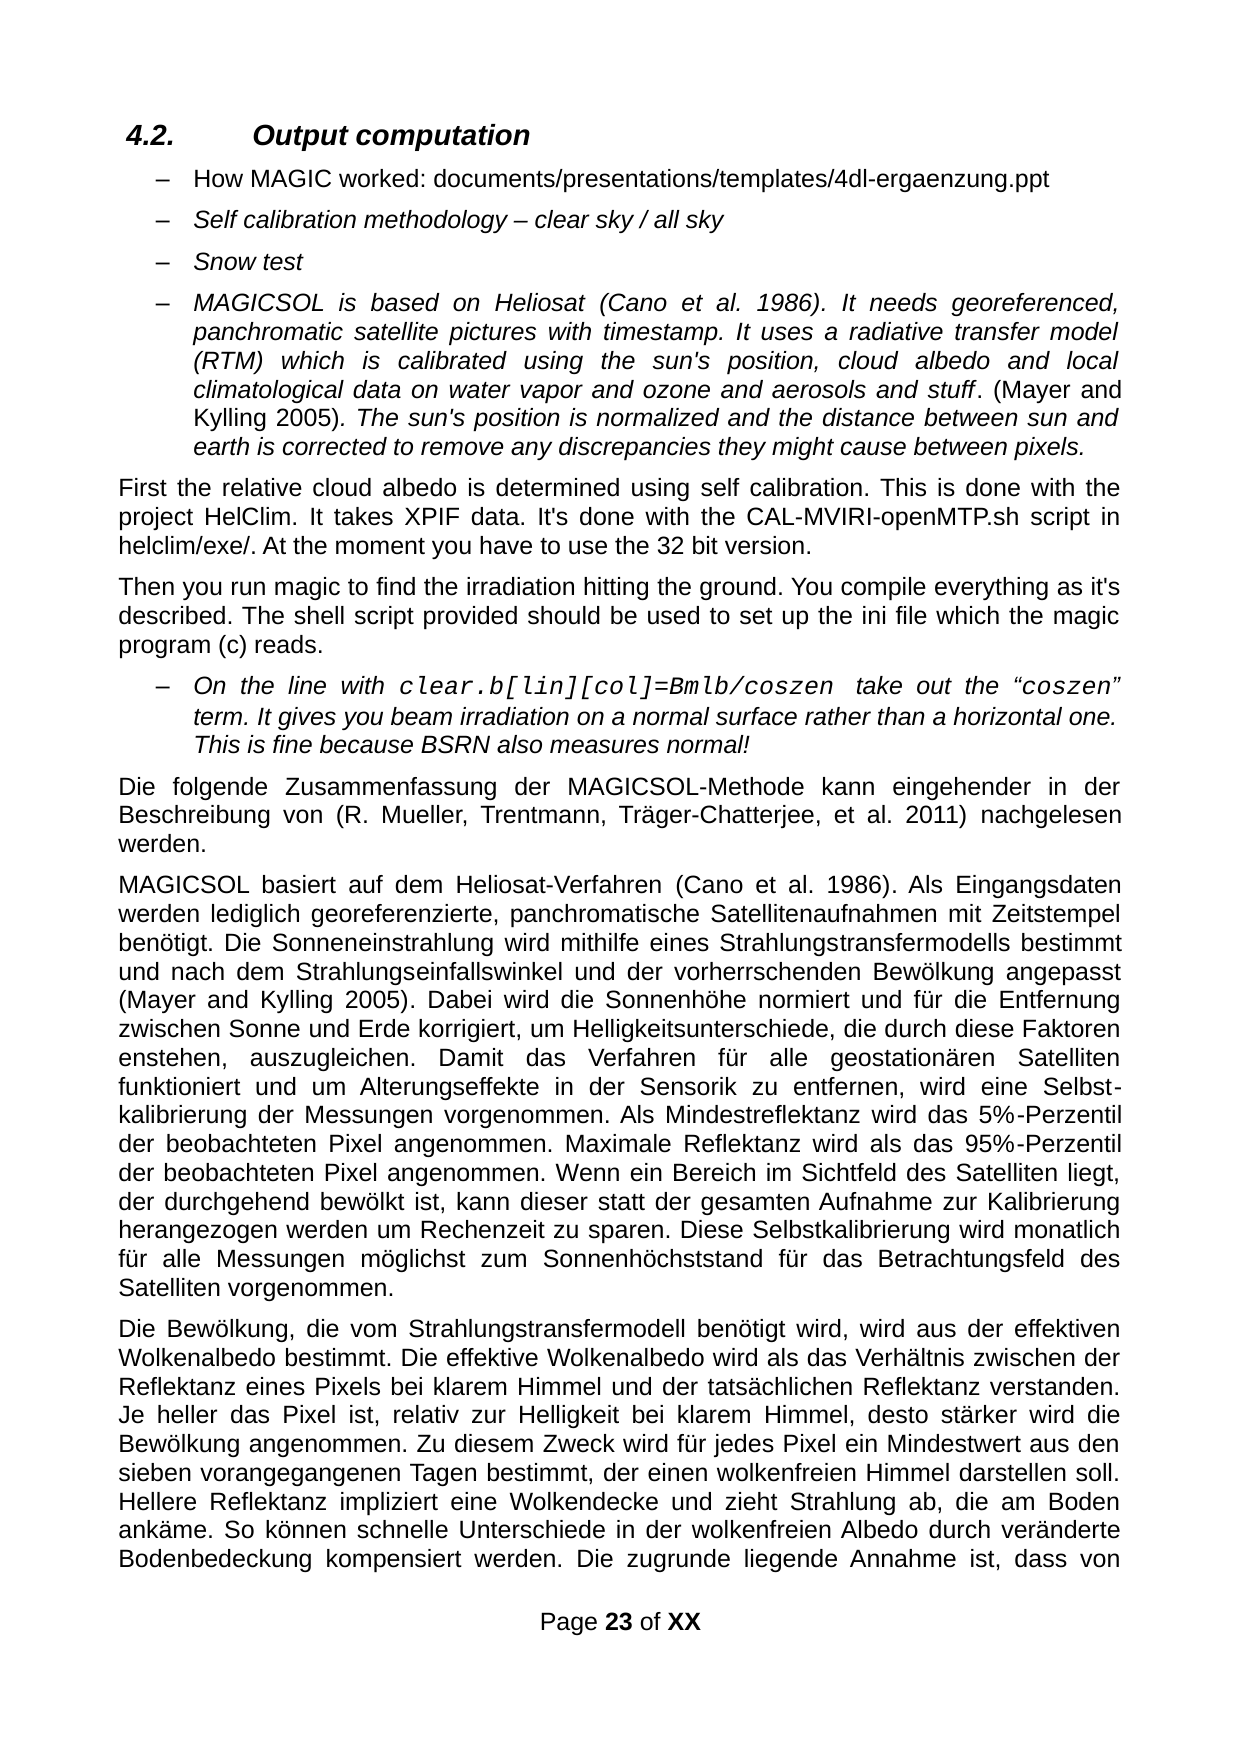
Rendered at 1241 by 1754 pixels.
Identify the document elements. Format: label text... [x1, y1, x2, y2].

subtitle Output computation [118, 118, 1122, 152]
text MAGICSOL basiert auf dem Heliosat-Verfahren (Cano et al. 1986). Als Eingangsdaten werden lediglich georeferenzierte, panchromatische Satellitenaufnahmen mit Zeitstempel benötigt. Die Sonnen­einstrahlung wird mithilfe eines Strahlungs­transfer­modells bestimmt und nach dem Strahlungs­einfalls­winkel und der vorherrschenden Bewölkung angepasst (Mayer and Kylling 2005). Dabei wird die Sonnenhöhe normiert und für die Entfernung zwischen Sonne und Erde korrigiert, um Helligkeitsunterschiede, die durch diese Faktoren enstehen, auszugleichen. Damit das Verfahren für alle geostationären Satelliten funktioniert und um Alterungseffekte in der Sensorik zu entfernen, wird eine Selbst­kalibrierung der Messungen vorgenommen. Als Mindestreflektanz wird das 5%‑Perzentil der beobachteten Pixel angenommen. Maximale Reflektanz wird als das 95%‑Perzentil der beobachteten Pixel angenommen. Wenn ein Bereich im Sichtfeld des Satelliten liegt, der durchgehend bewölkt ist, kann dieser statt der gesamten Aufnahme zur Kalibrierung herangezogen werden um Rechenzeit zu sparen. Diese Selbstkalibrierung wird monatlich für alle Messungen möglichst zum Sonnenhöchststand für das Betrachtungsfeld des Satelliten vorgenommen. [118, 871, 1122, 1302]
list Snow test [156, 247, 1122, 276]
list How MAGIC worked: documents/presentations/templates/4dl-ergaenzung.ppt [156, 164, 1122, 193]
text Die folgende Zusammenfassung der MAGICSOL-Methode kann eingehender in der Beschreibung von (R. Mueller, Trentmann, Träger-Chatterjee, et al. 2011) nachgelesen werden. [118, 772, 1122, 858]
text Then you run magic to find the irradiation hitting the ground. You compile everything as it's described. The shell script provided should be used to set up the ini file which the magic program (c) reads. [118, 572, 1122, 658]
list MAGICSOL is based on Heliosat (Cano et al. 1986). It needs georeferenced, panchromatic satellite pictures with timestamp. It uses a radiative transfer model (RTM) which is calibrated using the sun's position, cloud albedo and local climatological data on water vapor and ozone and aerosols and stuff. (Mayer and Kylling 2005). The sun's position is normalized and the distance between sun and earth is corrected to remove any discrepancies they might cause between pixels. [156, 288, 1122, 461]
list Self calibration methodology – clear sky / all sky [156, 206, 1122, 234]
text First the relative cloud albedo is determined using self calibration. This is done with the project HelClim. It takes XPIF data. It's done with the CAL-MVIRI-openMTP.sh script in helclim/exe/. At the moment you have to use the 32 bit version. [118, 473, 1122, 559]
list On the line with clear.b[lin][col]=Bmlb/coszen take out the “coszen” term. It gives you beam irradiation on a normal surface rather than a horizontal one. This is fine because BSRN also measures normal! [156, 671, 1122, 759]
text Die Bewölkung, die vom Strahlungstransfermodell benötigt wird, wird aus der effektiven Wolkenalbedo bestimmt. Die effektive Wolkenalbedo wird als das Verhältnis zwischen der Reflektanz eines Pixels bei klarem Himmel und der tatsächlichen Reflektanz verstanden. Je heller das Pixel ist, relativ zur Helligkeit bei klarem Himmel, desto stärker wird die Bewölkung angenommen. Zu diesem Zweck wird für jedes Pixel ein Mindestwert aus den sieben vorangegangenen Tagen bestimmt, der einen wolkenfreien Himmel darstellen soll. Hellere Reflektanz impliziert eine Wolkendecke und zieht Strahlung ab, die am Boden ankäme. So können schnelle Unterschiede in der wolkenfreien Albedo durch veränderte Bodenbedeckung kompensiert werden. Die zugrunde liegende Annahme ist, dass von [118, 1314, 1122, 1573]
